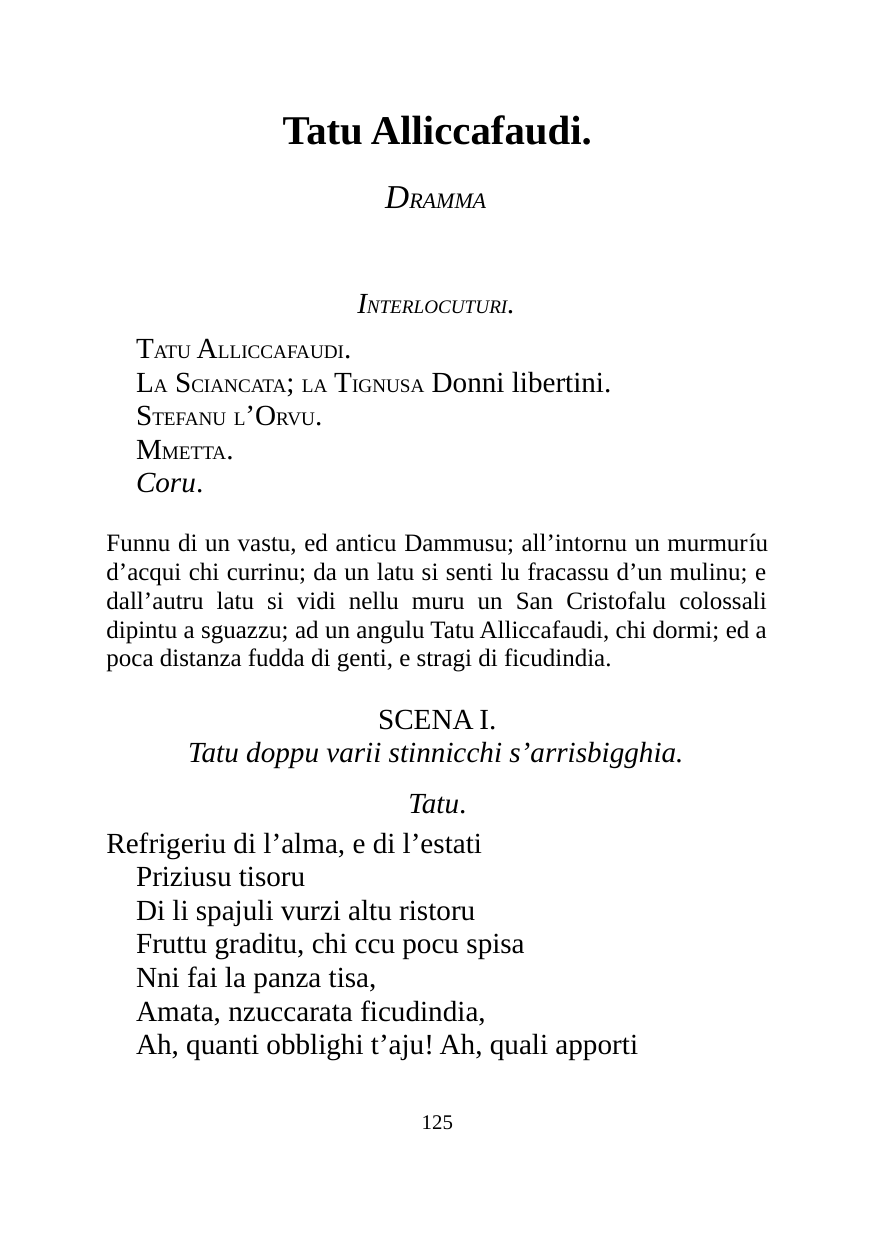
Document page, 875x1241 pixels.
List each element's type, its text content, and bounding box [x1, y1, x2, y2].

text Mmetta. [106, 432, 768, 466]
text Tatu Alliccafaudi. [106, 331, 768, 365]
text Tatu. [106, 787, 768, 820]
text Funnu di un vastu, ed anticu Dammusu; all’intornu un murmuríu d’acqui chi currinu; da un latu si senti lu fracassu d’un mulinu; e dall’autru latu si vidi nellu muru un San Cristofalu colossali dipintu a sguazzu; ad un angulu Tatu Alliccafaudi, chi dormi; ed a poca distanza fudda di genti, e stragi di ficudindia. [106, 528, 768, 672]
text Coru. [106, 466, 768, 499]
text La Sciancata; la Tignusa Donni libertini. [106, 365, 768, 398]
text SCENA I. Tatu doppu varii stinnicchi s’arrisbigghia. [106, 702, 768, 769]
subtitle Interlocuturi. [106, 286, 768, 319]
subtitle Tatu Alliccafaudi. [106, 106, 768, 153]
text Refrigeriu di l’alma, e di l’estati Priziusu tisoru Di li spajuli vurzi altu ristoru Fruttu graditu, chi ccu pocu spisa Nni fai la panza tisa, Amata, nzuccarata ficudindia, Ah, quanti obblighi t’aju! Ah, quali apporti [106, 826, 768, 1061]
text Stefanu l’Orvu. [106, 398, 768, 432]
subtitle Dramma [106, 177, 768, 215]
